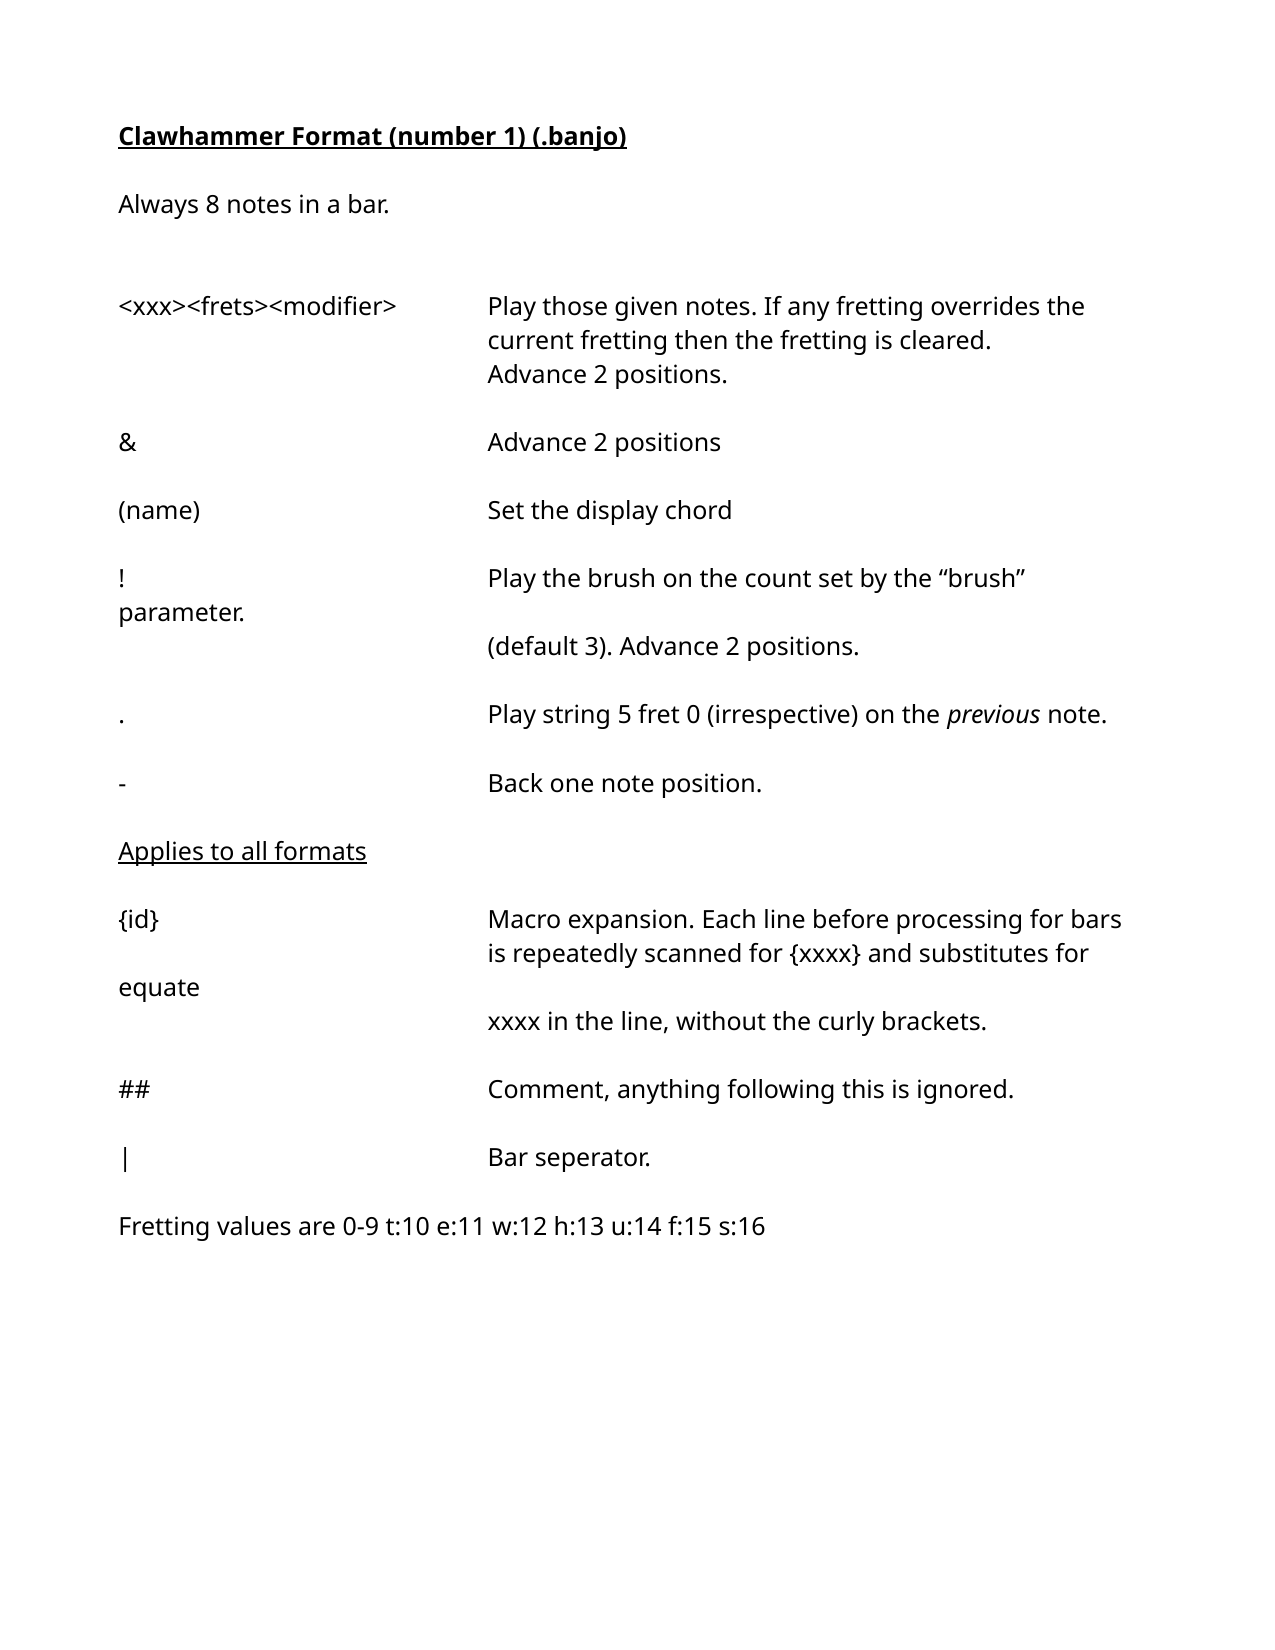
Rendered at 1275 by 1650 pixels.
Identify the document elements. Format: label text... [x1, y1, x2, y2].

text & Advance 2 positions [118, 425, 1157, 459]
text xxxx in the line, without the curly brackets. [118, 1004, 1157, 1038]
text (name) Set the display chord [118, 493, 1157, 527]
text | Bar seperator. [118, 1140, 1157, 1174]
text . Play string 5 fret 0 (irrespective) on the previous note. [118, 697, 1157, 731]
text Applies to all formats [118, 833, 1157, 867]
text <xxx><frets><modifier> Play those given notes. If any fretting overrides the [118, 288, 1157, 322]
text ## Comment, anything following this is ignored. [118, 1072, 1157, 1106]
text {id} Macro expansion. Each line before processing for bars [118, 902, 1157, 936]
text is repeatedly scanned for {xxxx} and substitutes for equate [118, 936, 1157, 1004]
text (default 3). Advance 2 positions. [118, 629, 1157, 663]
text Advance 2 positions. [118, 357, 1157, 391]
text - Back one note position. [118, 765, 1157, 799]
text Clawhammer Format (number 1) (.banjo) [118, 118, 1157, 152]
text Fretting values are 0-9 t:10 e:11 w:12 h:13 u:14 f:15 s:16 [118, 1208, 1157, 1242]
text current fretting then the fretting is cleared. [118, 322, 1157, 357]
text ! Play the brush on the count set by the “brush” parameter. [118, 561, 1157, 629]
text Always 8 notes in a bar. [118, 186, 1157, 220]
